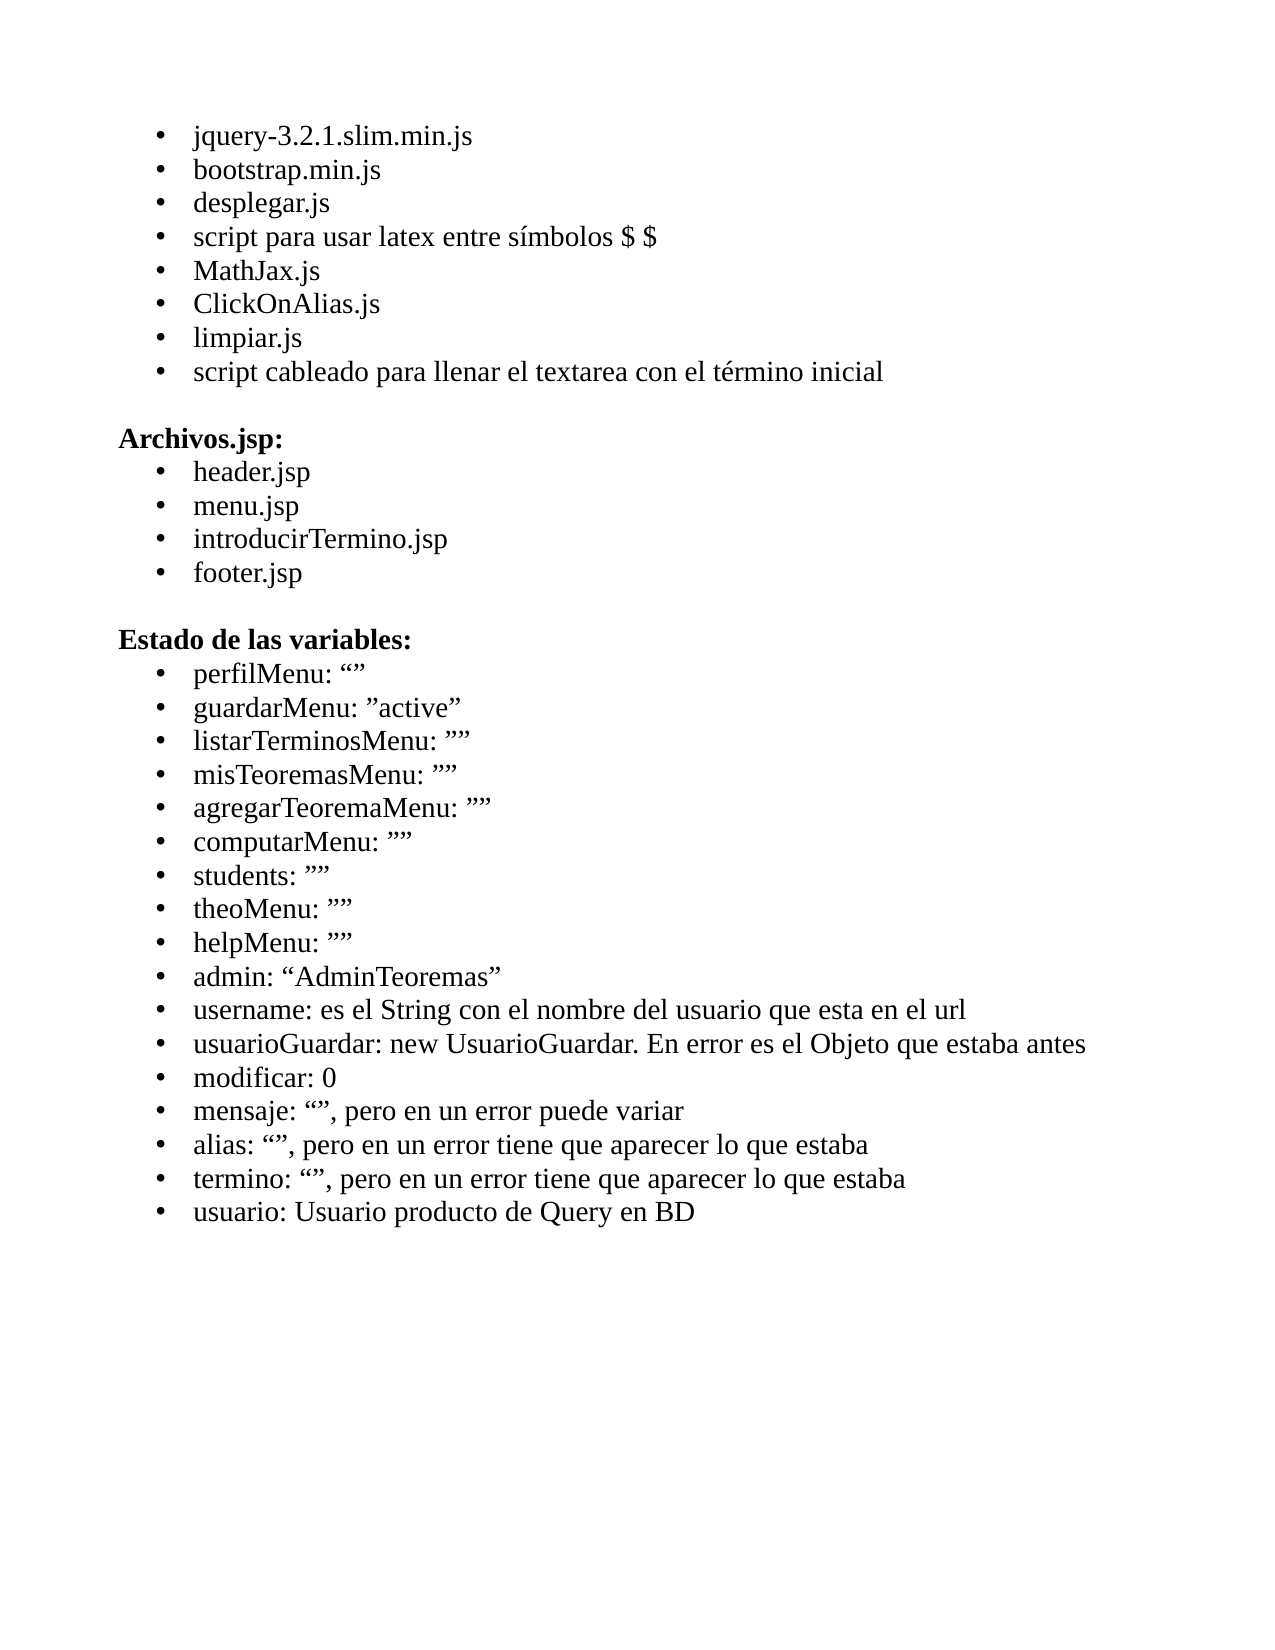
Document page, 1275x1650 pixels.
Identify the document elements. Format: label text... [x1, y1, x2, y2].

list bootstrap.min.js [156, 152, 1157, 185]
list termino: “”, pero en un error tiene que aparecer lo que estaba [156, 1161, 1157, 1194]
list students: ”” [156, 858, 1157, 892]
list desplegar.js [156, 185, 1157, 219]
list header.jsp [156, 454, 1157, 488]
list limpiar.js [156, 320, 1157, 354]
list computarMenu: ”” [156, 824, 1157, 858]
list perfilMenu: “” [156, 656, 1157, 690]
list script cableado para llenar el textarea con el término inicial [156, 354, 1157, 387]
list usuarioGuardar: new UsuarioGuardar. En error es el Objeto que estaba antes [156, 1026, 1157, 1060]
list agregarTeoremaMenu: ”” [156, 791, 1157, 824]
text Archivos.jsp: [118, 421, 1157, 454]
list script para usar latex entre símbolos $ $ [156, 219, 1157, 253]
list ClickOnAlias.js [156, 286, 1157, 320]
list footer.jsp [156, 555, 1157, 589]
list mensaje: “”, pero en un error puede variar [156, 1093, 1157, 1127]
list admin: “AdminTeoremas” [156, 959, 1157, 992]
list username: es el String con el nombre del usuario que esta en el url [156, 992, 1157, 1026]
list theoMenu: ”” [156, 892, 1157, 925]
list introducirTermino.jsp [156, 522, 1157, 555]
list misTeoremasMenu: ”” [156, 757, 1157, 791]
list alias: “”, pero en un error tiene que aparecer lo que estaba [156, 1127, 1157, 1161]
list guardarMenu: ”active” [156, 690, 1157, 723]
list modificar: 0 [156, 1060, 1157, 1093]
list MathJax.js [156, 253, 1157, 286]
text Estado de las variables: [118, 622, 1157, 656]
list menu.jsp [156, 488, 1157, 522]
list usuario: Usuario producto de Query en BD [156, 1194, 1157, 1228]
list jquery-3.2.1.slim.min.js [156, 118, 1157, 152]
list listarTerminosMenu: ”” [156, 723, 1157, 757]
list helpMenu: ”” [156, 925, 1157, 959]
